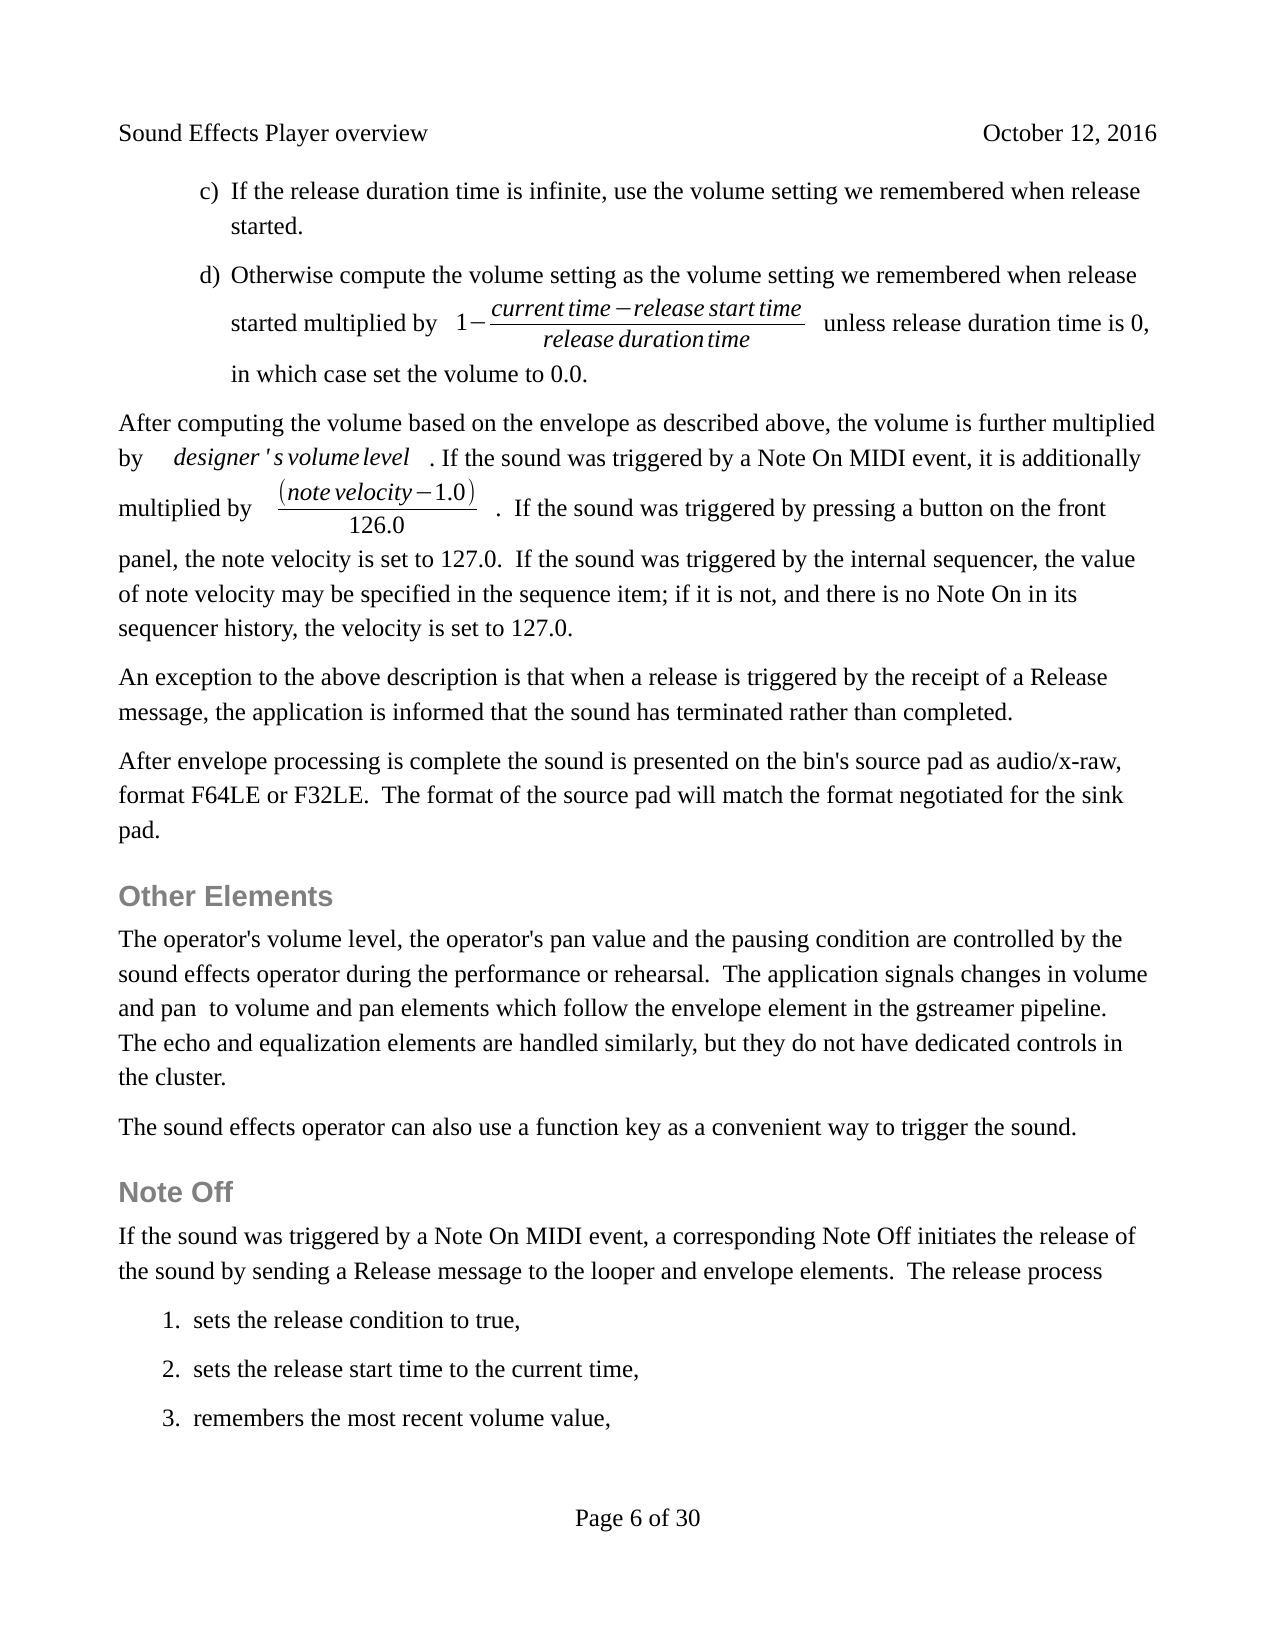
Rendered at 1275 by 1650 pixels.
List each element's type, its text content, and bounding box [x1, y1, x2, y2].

list sets the release condition to true, [156, 1305, 1157, 1333]
list sets the release start time to the current time, [156, 1354, 1157, 1383]
text The sound effects operator can also use a function key as a convenient way to trigger the sound. [118, 1112, 1157, 1140]
subtitle Other Elements [118, 878, 1157, 912]
text After computing the volume based on the envelope as described above, the volume is further multiplied by . If the sound was triggered by a Note On MIDI event, it is additionally multiplied by . If the sound was triggered by pressing a button on the front panel, the note velocity is set to 127.0. If the sound was triggered by the internal sequencer, the value of note velocity may be specified in the sequence item; if it is not, and there is no Note On in its sequencer history, the velocity is set to 127.0. [118, 408, 1157, 642]
subtitle Note Off [118, 1175, 1157, 1209]
text An exception to the above description is that when a release is triggered by the receipt of a Release message, the application is informed that the sound has terminated rather than completed. [118, 662, 1157, 726]
list remembers the most recent volume value, [156, 1403, 1157, 1432]
list Otherwise compute the volume setting as the volume setting we remembered when release started multiplied byunless release duration time is 0, in which case set the volume to 0.0. [193, 260, 1157, 388]
text If the sound was triggered by a Note On MIDI event, a corresponding Note Off initiates the release of the sound by sending a Release message to the looper and envelope elements. The release process [118, 1221, 1157, 1284]
list If the release duration time is infinite, use the volume setting we remembered when release started. [193, 176, 1157, 239]
text The operator's volume level, the operator's pan value and the pausing condition are controlled by the sound effects operator during the performance or rehearsal. The application signals changes in volume and pan to volume and pan elements which follow the envelope element in the gstreamer pipeline. The echo and equalization elements are handled similarly, but they do not have dedicated controls in the cluster. [118, 924, 1157, 1091]
text After envelope processing is complete the sound is presented on the bin's source pad as audio/x-raw, format F64LE or F32LE. The format of the source pad will match the format negotiated for the sink pad. [118, 746, 1157, 844]
